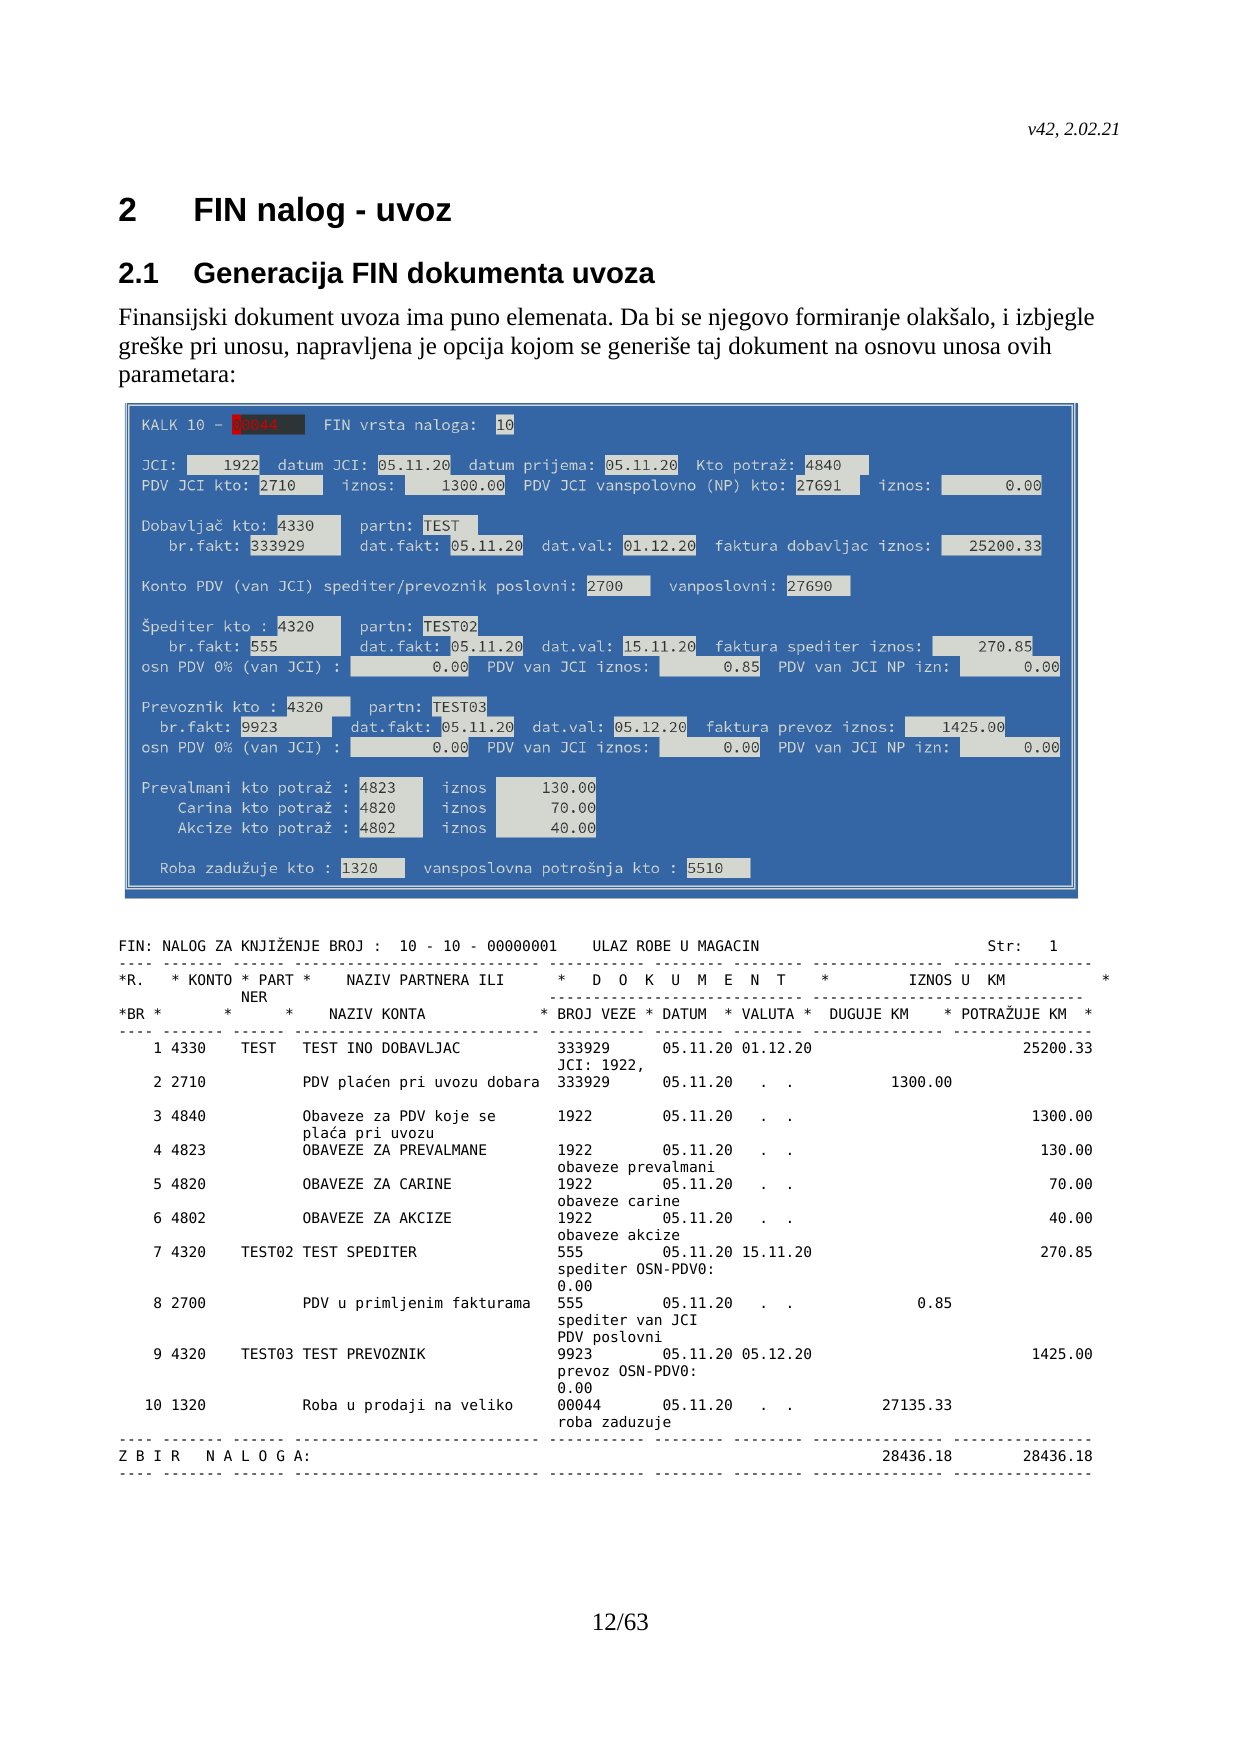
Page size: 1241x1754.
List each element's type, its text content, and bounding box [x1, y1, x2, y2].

subtitle Generacija FIN dokumenta uvoza [118, 256, 1122, 289]
text plaća pri uvozu [118, 1125, 1122, 1142]
text 4 4823 OBAVEZE ZA PREVALMANE 1922 05.11.20 . . 130.00 [118, 1142, 1122, 1159]
picture [124, 403, 1079, 899]
text JCI: 1922, [118, 1057, 1122, 1074]
text Finansijski dokument uvoza ima puno elemenata. Da bi se njegovo formiranje olakšalo, i izbjegle greške pri unosu, napravljena je opcija kojom se generiše taj dokument na osnovu unosa ovih parametara: [118, 302, 1122, 388]
text roba zaduzuje [118, 1413, 1122, 1431]
text 10 1320 Roba u prodaji na veliko 00044 05.11.20 . . 27135.33 [118, 1397, 1122, 1413]
text ---- ------- ------ ---------------------------- ----------- -------- -------- --------------- ---------------- [118, 955, 1122, 972]
text ---- ------- ------ ---------------------------- ----------- -------- -------- --------------- ---------------- [118, 1023, 1122, 1040]
text 7 4320 TEST02 TEST SPEDITER 555 05.11.20 15.11.20 270.85 [118, 1244, 1122, 1261]
text 9 4320 TEST03 TEST PREVOZNIK 9923 05.11.20 05.12.20 1425.00 [118, 1346, 1122, 1363]
text spediter OSN-PDV0: [118, 1261, 1122, 1278]
text *R. * KONTO * PART * NAZIV PARTNERA ILI * D O K U M E N T * IZNOS U KM * [118, 972, 1122, 989]
text ---- ------- ------ ---------------------------- ----------- -------- -------- --------------- ---------------- [118, 1431, 1122, 1447]
text obaveze akcize [118, 1227, 1122, 1244]
subtitle FIN nalog - uvoz [118, 190, 1122, 229]
text 1 4330 TEST TEST INO DOBAVLJAC 333929 05.11.20 01.12.20 25200.33 [118, 1040, 1122, 1057]
text ---- ------- ------ ---------------------------- ----------- -------- -------- --------------- ---------------- [118, 1464, 1122, 1481]
text Z B I R N A L O G A: 28436.18 28436.18 [118, 1447, 1122, 1464]
text 5 4820 OBAVEZE ZA CARINE 1922 05.11.20 . . 70.00 [118, 1176, 1122, 1193]
text FIN: NALOG ZA KNJIŽENJE BROJ : 10 - 10 - 00000001 ULAZ ROBE U MAGACIN Str: 1 [118, 938, 1122, 955]
text 8 2700 PDV u primljenim fakturama 555 05.11.20 . . 0.85 [118, 1295, 1122, 1312]
text 0.00 [118, 1379, 1122, 1397]
text 3 4840 Obaveze za PDV koje se 1922 05.11.20 . . 1300.00 [118, 1108, 1122, 1125]
text spediter van JCI [118, 1312, 1122, 1329]
text NER ----------------------------- ------------------------------- [118, 989, 1122, 1006]
text 0.00 [118, 1278, 1122, 1295]
text PDV poslovni [118, 1329, 1122, 1346]
text 6 4802 OBAVEZE ZA AKCIZE 1922 05.11.20 . . 40.00 [118, 1210, 1122, 1227]
text obaveze carine [118, 1193, 1122, 1210]
text obaveze prevalmani [118, 1159, 1122, 1176]
text 2 2710 PDV plaćen pri uvozu dobara 333929 05.11.20 . . 1300.00 [118, 1074, 1122, 1091]
text *BR * * * NAZIV KONTA * BROJ VEZE * DATUM * VALUTA * DUGUJE KM * POTRAŽUJE KM * [118, 1006, 1122, 1023]
text prevoz OSN-PDV0: [118, 1363, 1122, 1379]
